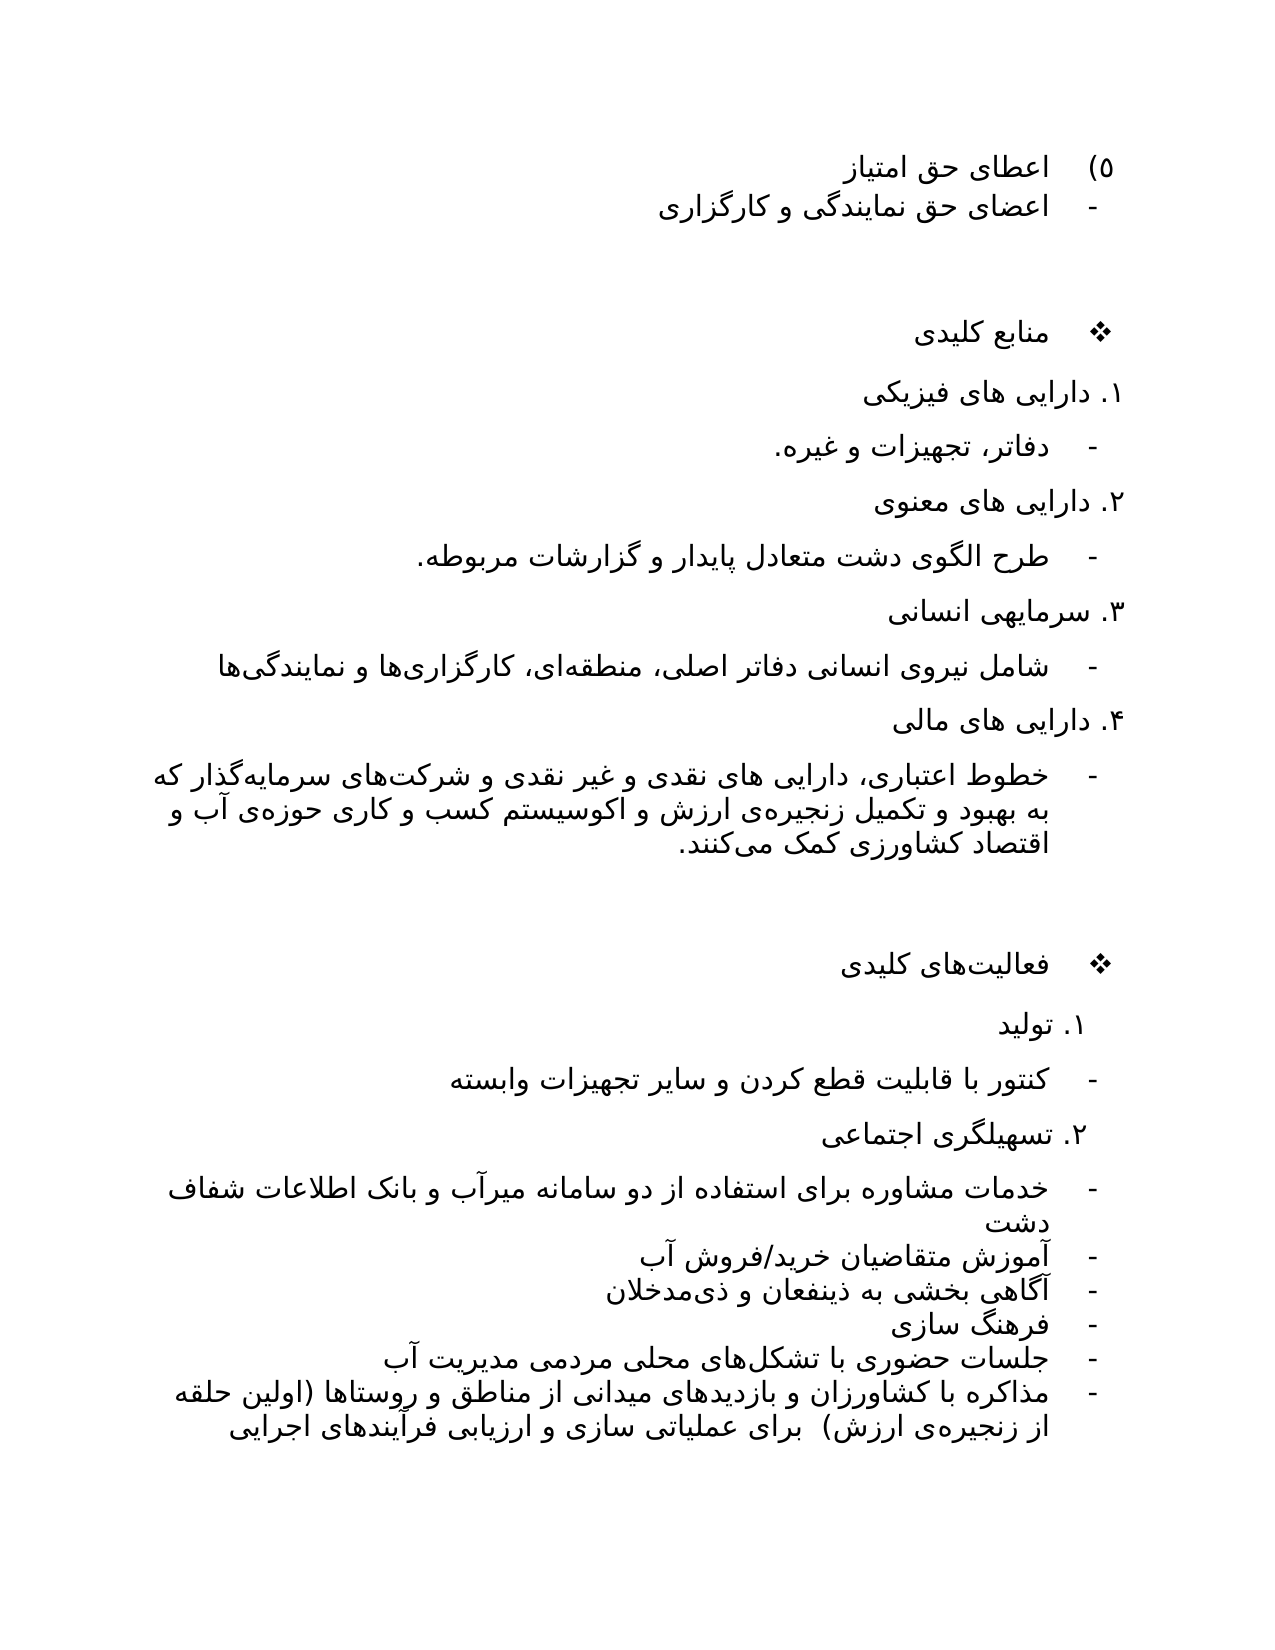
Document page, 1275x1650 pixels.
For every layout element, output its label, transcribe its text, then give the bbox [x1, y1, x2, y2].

list طرح الگوی دشت متعادل پایدار و گزارشات مربوطه. [150, 539, 1087, 573]
text ۲. تسهیلگری اجتماعی [150, 1117, 1087, 1151]
list فعالیت‌های کلیدی [150, 948, 1087, 982]
list منابع کلیدی [150, 315, 1087, 349]
list آموزش متقاضیان خرید/فروش آب [150, 1240, 1087, 1274]
list دفاتر، تجهیزات و غیره. [150, 430, 1087, 464]
list جلسات حضوری با تشکل‌های محلی مردمی مدیریت آب [150, 1342, 1087, 1376]
list فرهنگ سازی [150, 1308, 1087, 1342]
text ۱. دارایی های فیزیکی [150, 375, 1125, 409]
list اعطای حق امتیاز [150, 150, 1087, 184]
list اعضای حق نمایندگی و کارگزاری [150, 189, 1087, 223]
list شامل نیروی انسانی دفاتر اصلی، منطقه‌ای، کارگزاری‌ها و نمایندگی‌ها [150, 649, 1087, 683]
list خدمات مشاوره برای استفاده از دو سامانه میرآب و بانک اطلاعات شفاف دشت [150, 1172, 1087, 1240]
text ۲. دارایی های معنوی [150, 484, 1125, 518]
list خطوط اعتباری، دارایی های نقدی و غیر نقدی و شرکت‌های سرمایه‌گذار که به بهبود و تکمیل زنجیره‌ی ارزش و اکوسیستم کسب و کاری حوزه‌ی آب و اقتصاد کشاورزی کمک می‌کنند. [150, 758, 1087, 860]
text ۳. سرمایه‎ی انسانی [150, 594, 1125, 628]
text ۱. تولید [150, 1007, 1087, 1041]
text ۴. دارایی های مالی [150, 704, 1125, 738]
list کنتور با قابلیت قطع کردن و سایر تجهیزات وابسته [150, 1062, 1087, 1096]
list مذاکره با کشاورزان و بازدید‌های میدانی از مناطق و روستاها (اولین حلقه از زنجیره‌ی ارزش) برای عملیاتی سازی و ارزیابی فرآیندهای اجرایی [150, 1376, 1087, 1443]
list آگاهی بخشی به ذینفعان و ذی‌مدخلان [150, 1274, 1087, 1308]
